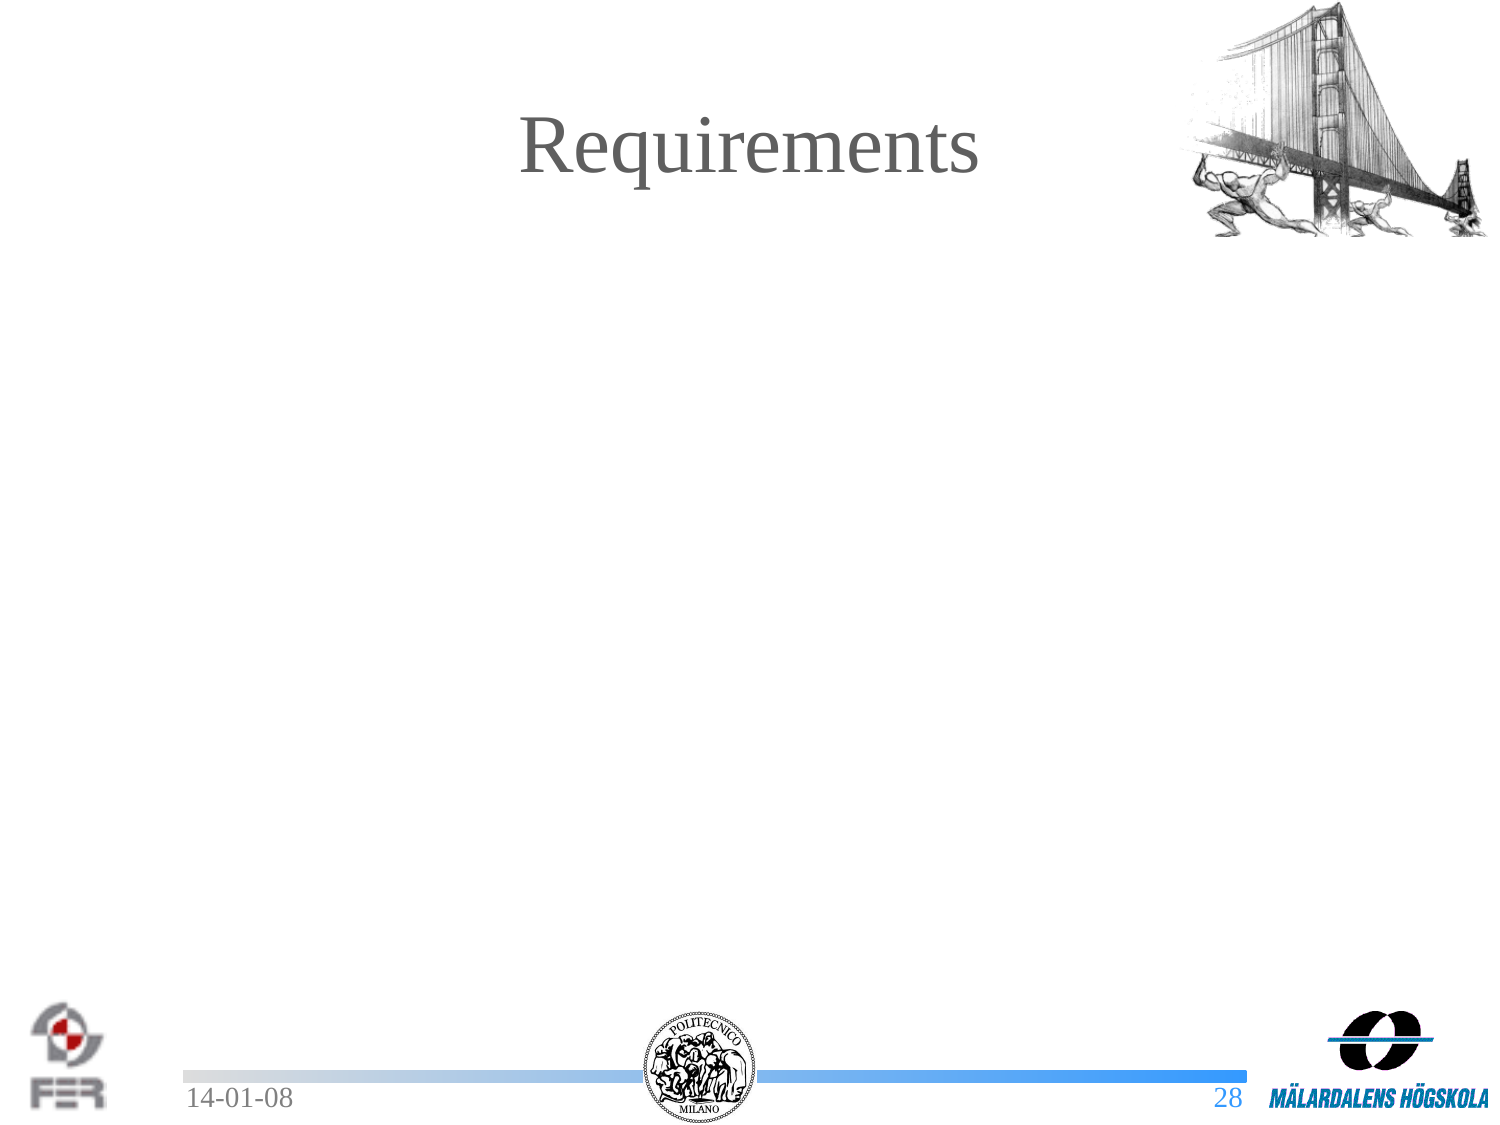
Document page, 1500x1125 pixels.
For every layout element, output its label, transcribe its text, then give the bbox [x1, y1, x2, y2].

picture [1175, 0, 1488, 237]
title Requirements [75, 45, 1175, 233]
picture [643, 1011, 757, 1123]
picture [29, 987, 107, 1125]
text_box [1186, 1070, 1258, 1114]
picture [1435, 1096, 1441, 1104]
text_box 14-01-08 [171, 1070, 396, 1114]
picture [1454, 1091, 1459, 1108]
picture [1368, 1093, 1374, 1104]
picture [1269, 1011, 1488, 1108]
